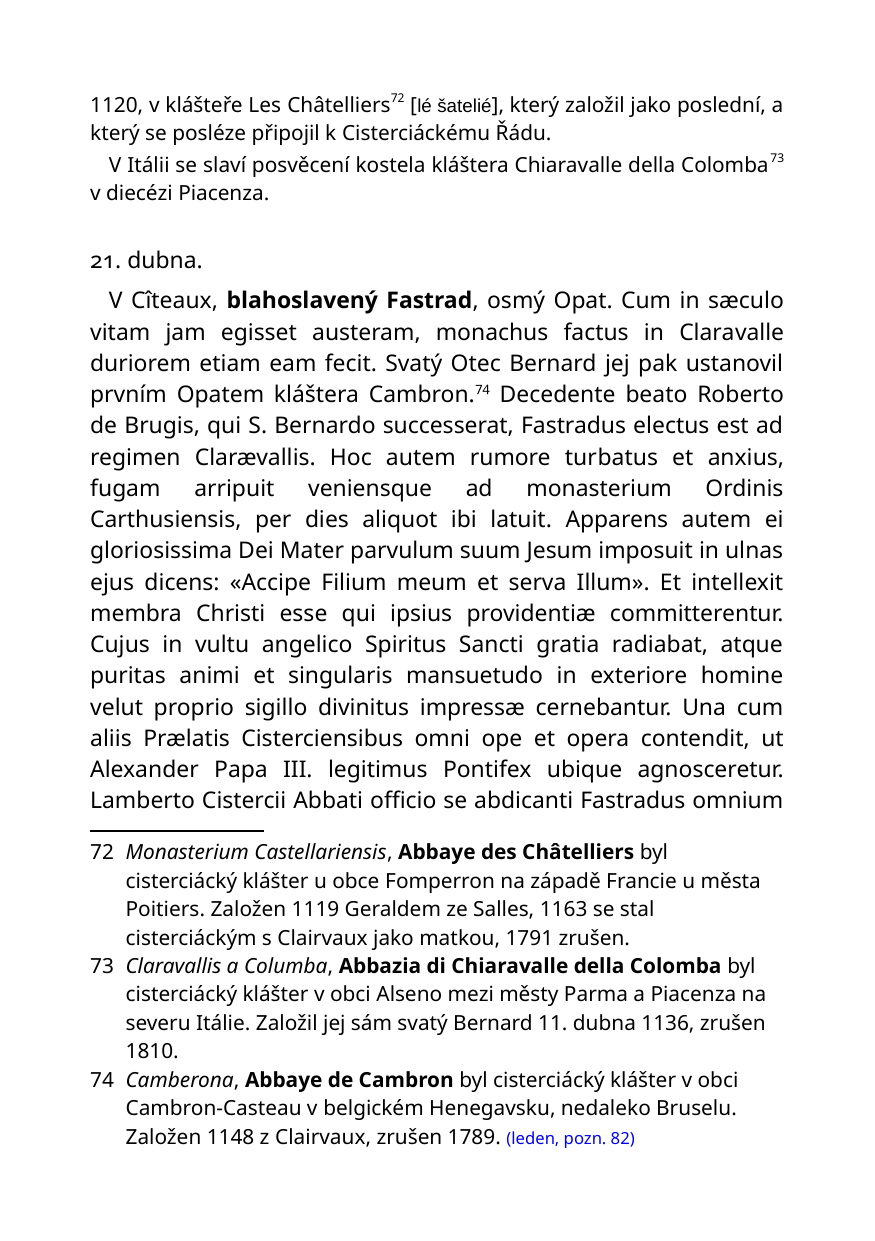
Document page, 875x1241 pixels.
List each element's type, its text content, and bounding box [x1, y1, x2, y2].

text V Cîteaux, blahoslavený Fastrad, osmý Opat. Cum in sæculo vitam jam egisset austeram, monachus factus in Clara­valle duriorem etiam eam fecit. Svatý Otec Bernard jej pak ustanovil prvním Opatem kláštera Cambron. Decedente beato Roberto de Brugis, qui S. Bernardo successerat, Fastradus electus est ad regimen Clarævallis. Hoc autem rumore tur­batus et anxius, fugam arripuit veniensque ad monasterium Ordinis Carthusiensis, per dies aliquot ibi latuit. Apparens autem ei gloriosissima Dei Mater parvulum suum Jesum imposuit in ulnas ejus dicens: «Accipe Filium meum et serva Illum». Et intellexit membra Christi esse qui ipsius providentiæ committerentur. Cujus in vultu angelico Spiritus Sancti gratia radiabat, atque puritas animi et singularis mansuetudo in exteriore homine velut proprio sigillo divinitus impressæ cernebantur. Una cum aliis Prælatis Cisterciensibus omni ope et opera contendit, ut Alexander Papa III. legitimus Pontifex ubique agnosceretur. Lamberto Cistercii Abbati officio se abdicanti Fastradus omnium [90, 284, 784, 816]
text V Itálii se slaví posvěcení kostela kláštera Chiaravalle della Colomba v diecézi Piacenza. [90, 150, 784, 207]
text 21. dubna. [90, 244, 784, 275]
text Camberona, Abbaye de Cambron byl cisterciácký klášter v obci Cambron-Casteau v belgickém Henegavsku, nedaleko Bruselu. Založen 1148 z Clairvaux, zrušen 1789. (leden, pozn. 82) [90, 1065, 784, 1150]
text Monasterium Castellariensis, Abbaye des Châtelliers byl cisterciácký klášter u obce Fomperron na západě Francie u města Poitiers. Založen 1119 Geraldem ze Salles, 1163 se stal cisterciáckým s Clairvaux jako matkou, 1791 zrušen. [90, 837, 784, 951]
text 1120, v klášteře Les Châtelliers [lé šatelié], který založil jako poslední, a který se posléze připojil k Cisterciáckému Řádu. [90, 90, 784, 147]
text Claravallis a Columba, Abbazia di Chiaravalle della Colomba byl cisterciácký klášter v obci Alseno mezi městy Parma a Piacenza na severu Itálie. Založil jej sám svatý Bernard 11. dubna 1136, zrušen 1810. [90, 951, 784, 1065]
